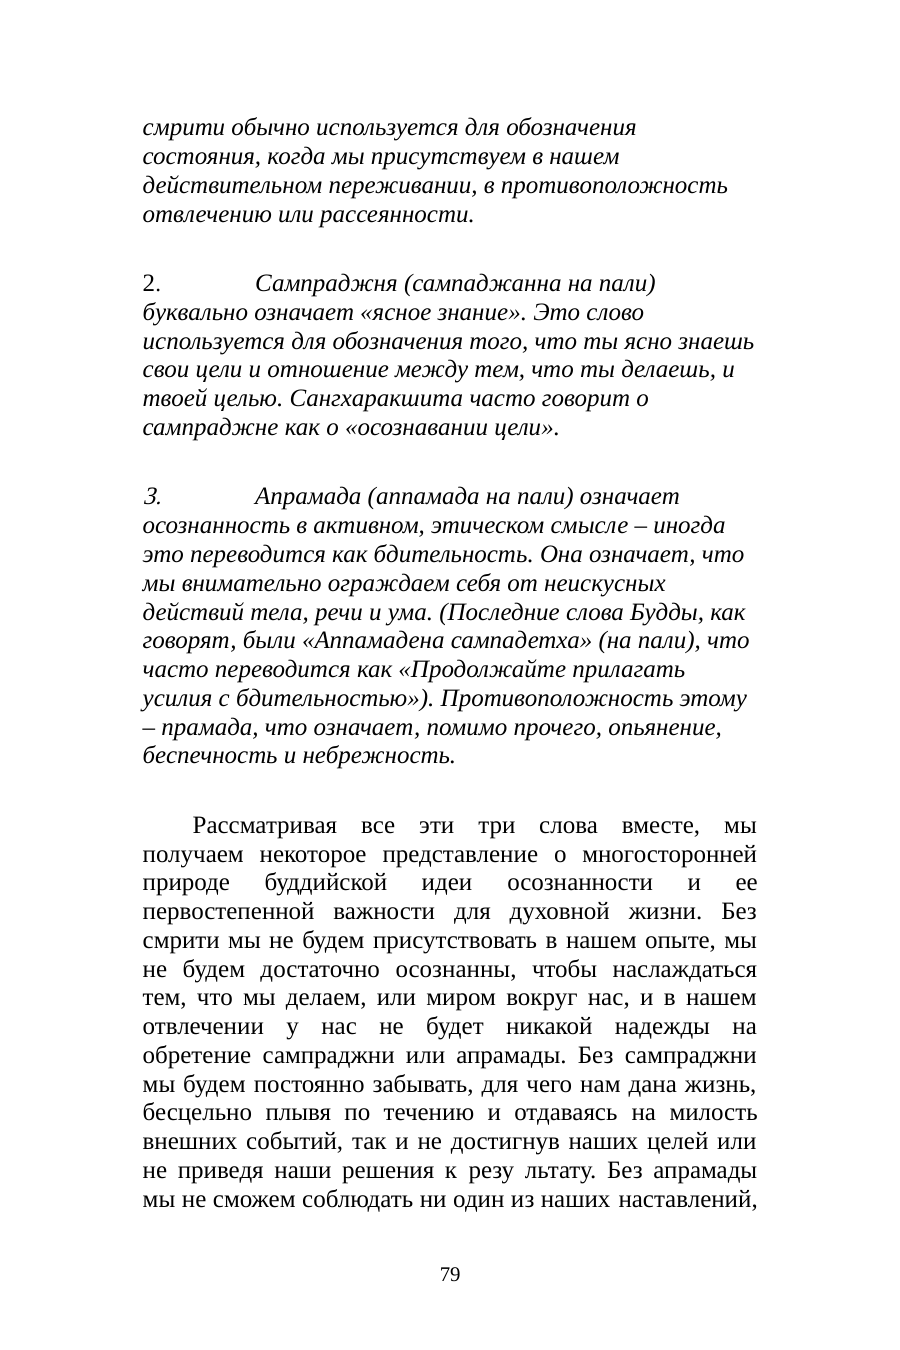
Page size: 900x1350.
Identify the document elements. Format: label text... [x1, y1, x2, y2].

list Апрамада (аппамада на пали) означает осознанность в активном, этическом смысле – иногда это переводится как бдительность. Она означает, что мы внимательно ограждаем себя от неискусных действий тела, речи и ума. (Последние слова Будды, как говорят, были «Аппамадена сампадетха» (на пали), что часто переводится как «Продолжайте прилагать усилия с бдительностью»). Противоположность этому – прамада, что означает, помимо прочего, опьянение, беспечность и небрежность. [142, 482, 757, 769]
list смрити обычно используется для обозначения состояния, когда мы присутствуем в нашем действительном переживании, в противоположность отвлечению или рассеянности. [142, 112, 757, 227]
list Сампраджня (сампаджанна на пали) буквально означает «ясное знание». Это слово используется для обозначения того, что ты ясно знаешь свои цели и отношение между тем, что ты делаешь, и твоей целью. Сангхаракшита часто говорит о сампраджне как о «осознавании цели». [142, 268, 757, 441]
text Рассматривая все эти три слова вместе, мы получаем некоторое представление о многосторонней природе буддийской идеи осознанности и ее первостепенной важности для духовной жизни. Без смрити мы не будем присутствовать в нашем опыте, мы не будем достаточно осознанны, чтобы наслаждаться тем, что мы делаем, или миром вокруг нас, и в нашем отвлечении у нас не будет никакой надежды на обретение сампраджни или апрамады. Без сампраджни мы будем постоянно забывать, для чего нам дана жизнь, бесцельно плывя по течению и отдаваясь на милость внешних событий, так и не достигнув наших целей или не приведя наши решения к резу льтату. Без апрамады мы не сможем соблюдать ни один из наших наставлений, [142, 810, 757, 1212]
